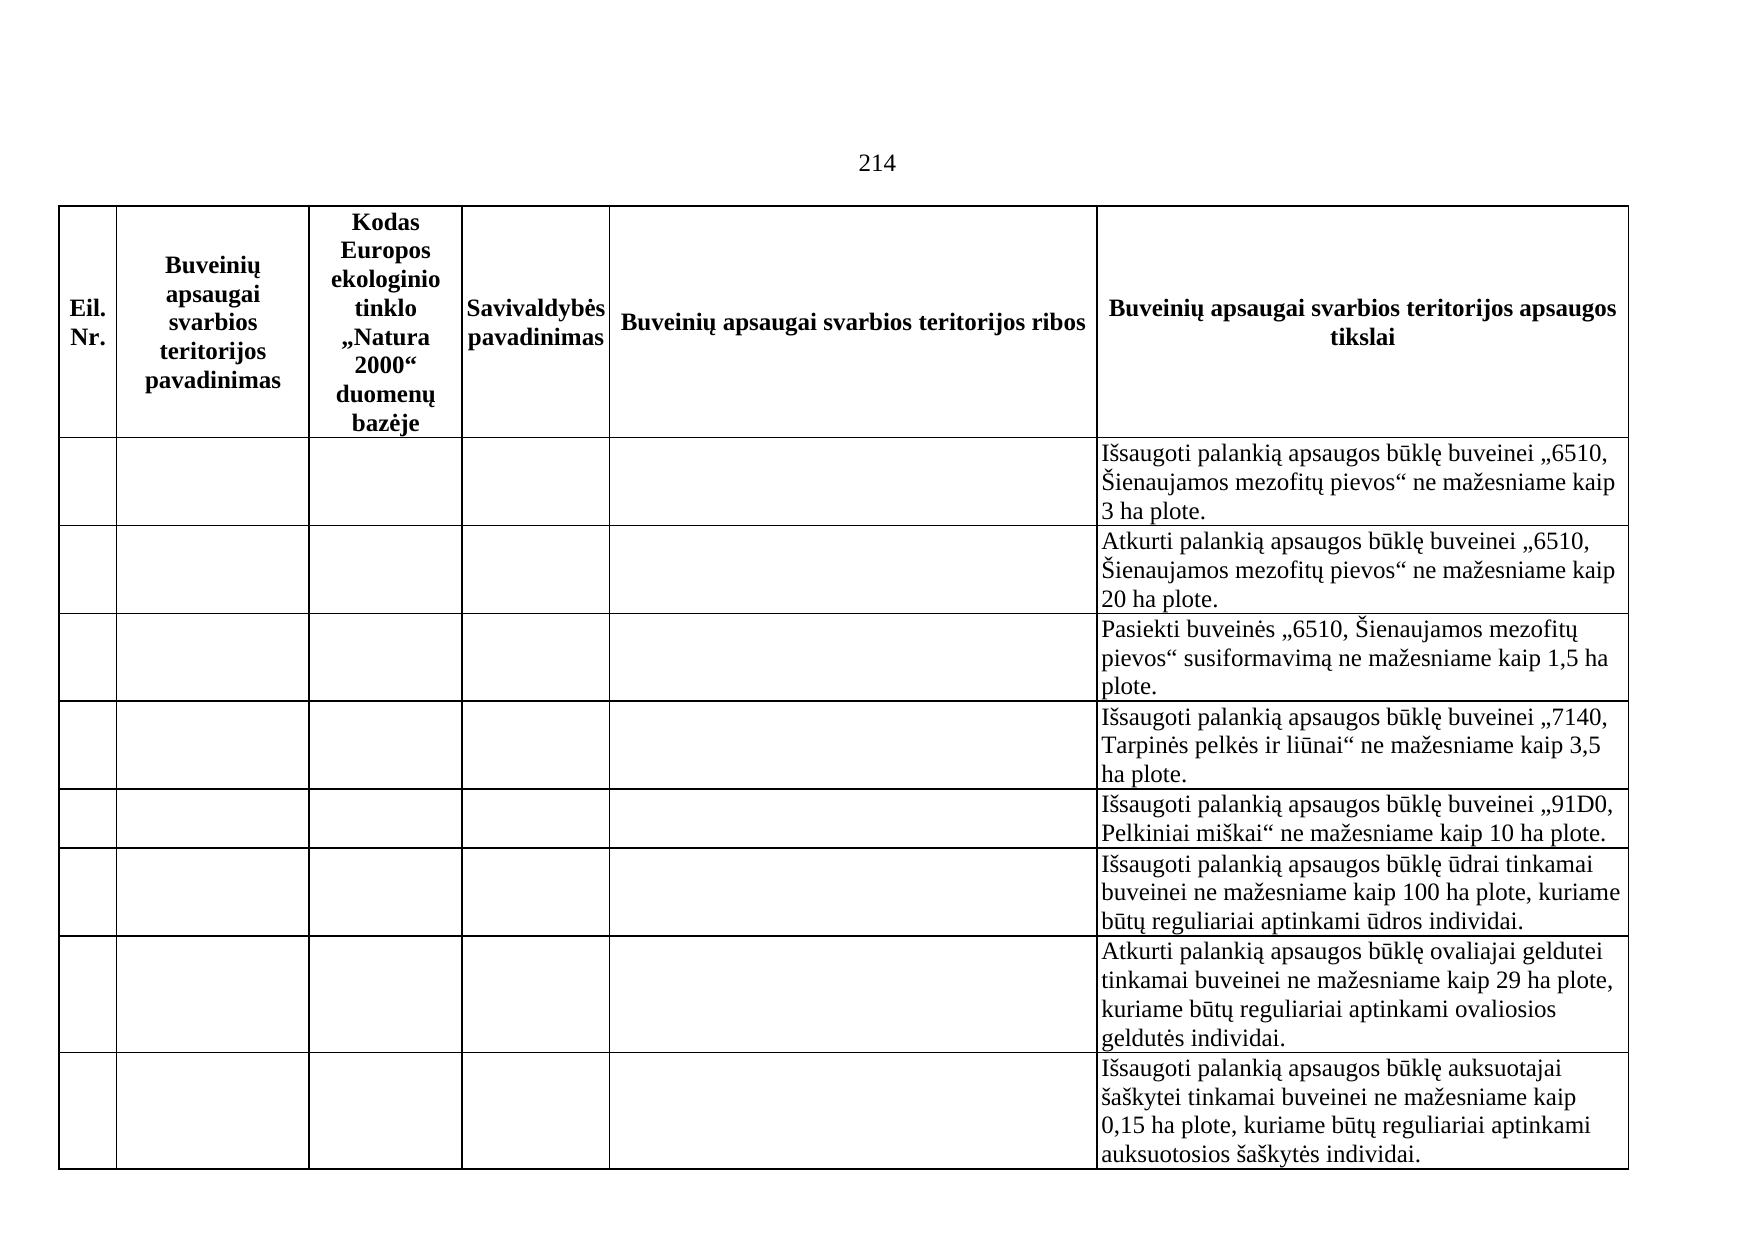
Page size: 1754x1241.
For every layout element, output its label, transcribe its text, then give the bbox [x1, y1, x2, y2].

table_cell Atkurti palankią apsaugos būklę buveinei „6510, Šienaujamos mezofitų pievos“ ne mažesniame kaip 20 ha plote. [1098, 526, 1628, 612]
table_cell [117, 849, 308, 935]
table_cell [60, 702, 116, 788]
table_cell [610, 614, 1096, 700]
table_cell [463, 790, 609, 847]
table_cell [117, 614, 308, 700]
table_cell [60, 1053, 116, 1168]
table_cell [117, 702, 308, 788]
table_cell [463, 849, 609, 935]
table_cell [310, 790, 461, 847]
table_cell [610, 526, 1096, 612]
table_cell Išsaugoti palankią apsaugos būklę auksuotajai šaškytei tinkamai buveinei ne mažesniame kaip 0,15 ha plote, kuriame būtų reguliariai aptinkami auksuotosios šaškytės individai. [1098, 1053, 1628, 1168]
table_cell [60, 614, 116, 700]
table_cell [60, 937, 116, 1051]
table_cell [310, 702, 461, 788]
table_cell [610, 849, 1096, 935]
table_cell [117, 937, 308, 1051]
table_cell [310, 849, 461, 935]
table_header Eil. Nr. [60, 207, 116, 437]
table_cell [117, 790, 308, 847]
table_cell [463, 937, 609, 1051]
table_cell [463, 438, 609, 524]
table_cell Atkurti palankią apsaugos būklę ovaliajai geldutei tinkamai buveinei ne mažesniame kaip 29 ha plote, kuriame būtų reguliariai aptinkami ovaliosios geldutės individai. [1098, 937, 1628, 1051]
table_cell Išsaugoti palankią apsaugos būklę buveinei „6510, Šienaujamos mezofitų pievos“ ne mažesniame kaip 3 ha plote. [1098, 438, 1628, 524]
table_cell [310, 614, 461, 700]
table_cell [463, 614, 609, 700]
table_cell Išsaugoti palankią apsaugos būklę buveinei „7140, Tarpinės pelkės ir liūnai“ ne mažesniame kaip 3,5 ha plote. [1098, 702, 1628, 788]
table_cell [610, 937, 1096, 1051]
table_cell [117, 526, 308, 612]
table_cell Išsaugoti palankią apsaugos būklę ūdrai tinkamai buveinei ne mažesniame kaip 100 ha plote, kuriame būtų reguliariai aptinkami ūdros individai. [1098, 849, 1628, 935]
table_cell [310, 438, 461, 524]
table_cell [610, 702, 1096, 788]
table_cell [60, 849, 116, 935]
table_cell [610, 790, 1096, 847]
table_cell [463, 526, 609, 612]
table_cell [60, 526, 116, 612]
table_cell [463, 1053, 609, 1168]
table_header Buveinių apsaugai svarbios teritorijos pavadinimas [117, 207, 308, 437]
table_cell [60, 790, 116, 847]
table_header Buveinių apsaugai svarbios teritorijos ribos [610, 207, 1096, 437]
table_cell [610, 1053, 1096, 1168]
table_cell [117, 1053, 308, 1168]
table_cell Išsaugoti palankią apsaugos būklę buveinei „91D0, Pelkiniai miškai“ ne mažesniame kaip 10 ha plote. [1098, 790, 1628, 847]
table_header Savivaldybės pavadinimas [463, 207, 609, 437]
table_cell [60, 438, 116, 524]
table_cell [610, 438, 1096, 524]
table_cell [463, 702, 609, 788]
table_header Buveinių apsaugai svarbios teritorijos apsaugos tikslai [1098, 207, 1628, 437]
table_cell [310, 937, 461, 1051]
table_cell [310, 1053, 461, 1168]
table_cell [310, 526, 461, 612]
table_cell [117, 438, 308, 524]
table_header Kodas Europos ekologinio tinklo „Natura 2000“ duomenų bazėje [310, 207, 461, 437]
table_cell Pasiekti buveinės „6510, Šienaujamos mezofitų pievos“ susiformavimą ne mažesniame kaip 1,5 ha plote. [1098, 614, 1628, 700]
